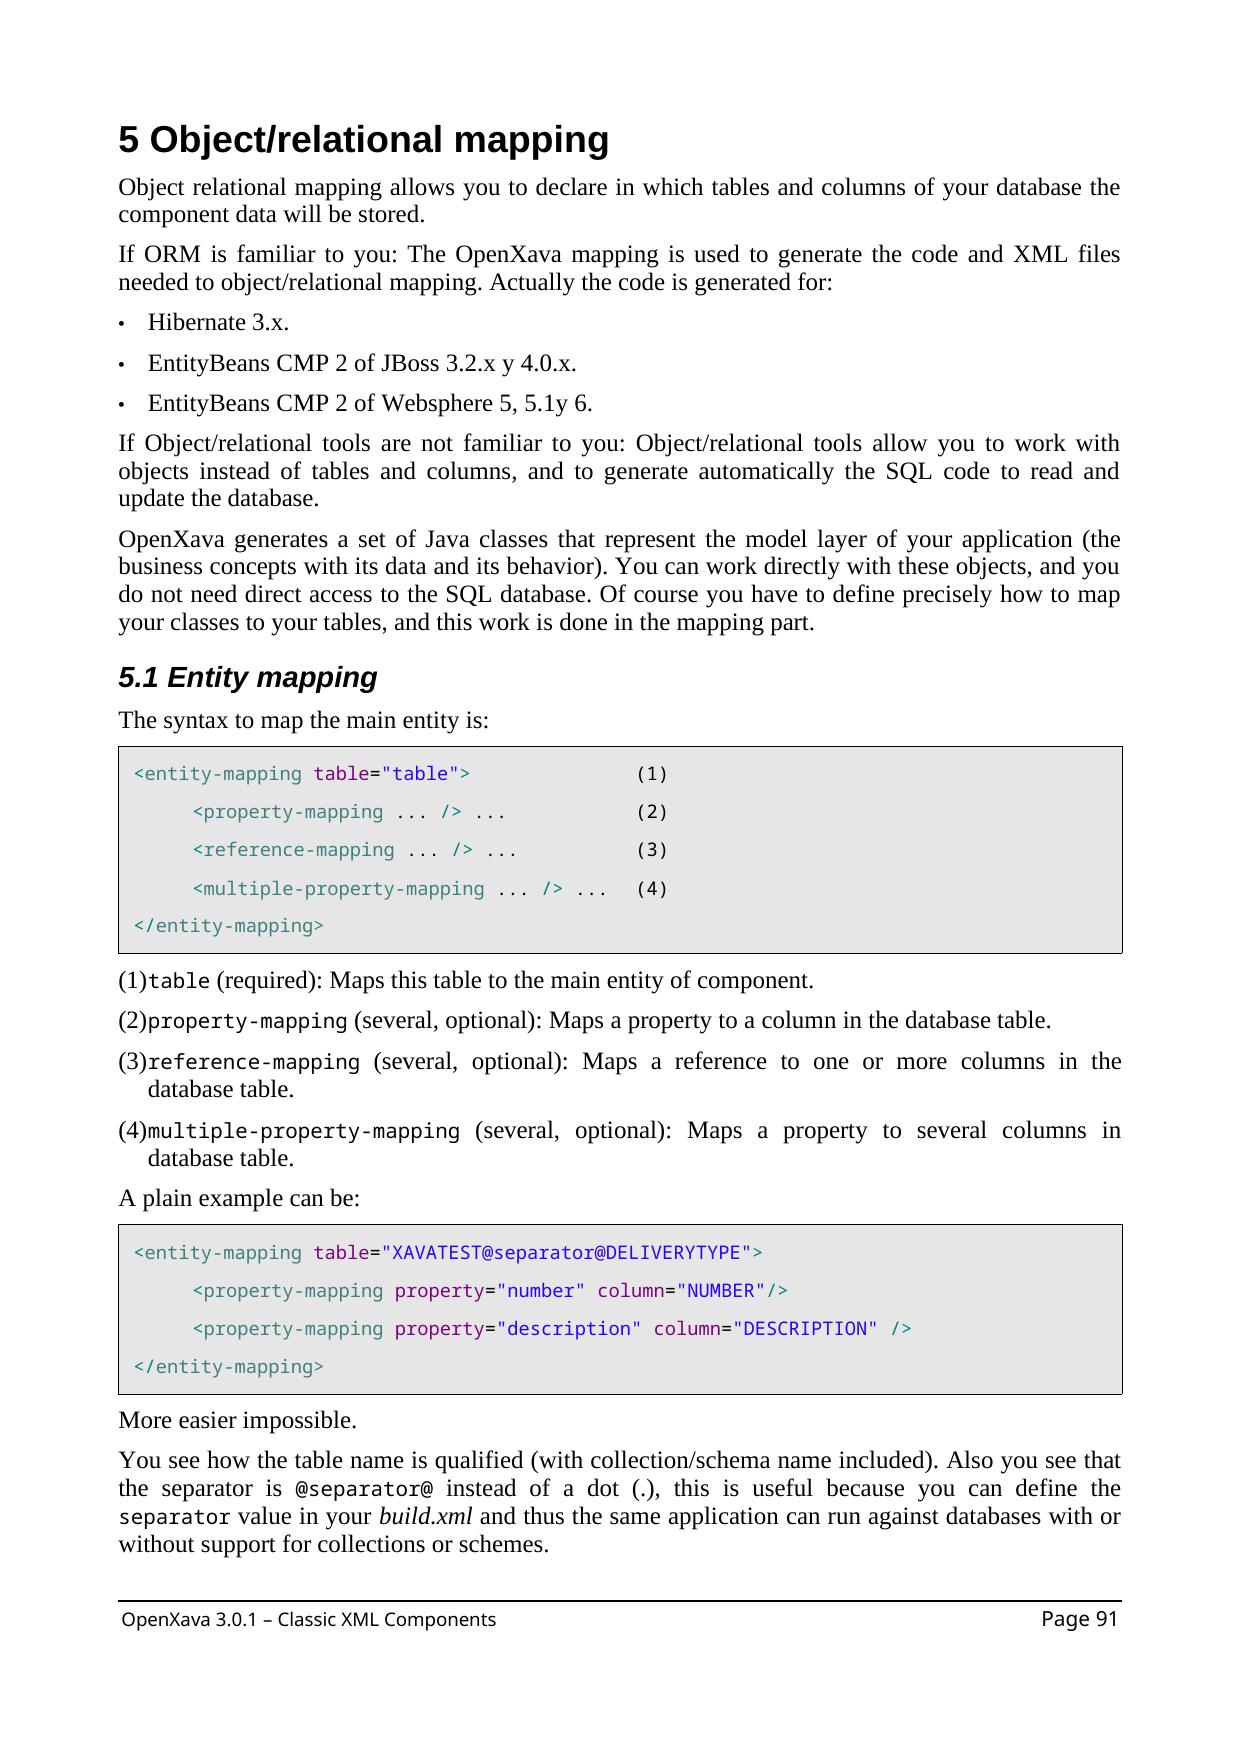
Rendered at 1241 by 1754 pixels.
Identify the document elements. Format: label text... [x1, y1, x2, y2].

subtitle Object/relational mapping [118, 118, 1122, 160]
text <entity-mapping table="XAVATEST@separator@DELIVERYTYPE"> [119, 1225, 1122, 1262]
text More easier impossible. [118, 1406, 1122, 1434]
list Hibernate 3.x. [118, 308, 1122, 336]
list EntityBeans CMP 2 of Websphere 5, 5.1y 6. [118, 389, 1122, 417]
text OpenXava generates a set of Java classes that represent the model layer of your application (the business concepts with its data and its behavior). You can work directly with these objects, and you do not need direct access to the SQL database. Of course you have to define precisely how to map your classes to your tables, and this work is done in the mapping part. [118, 525, 1122, 636]
text If ORM is familiar to you: The OpenXava mapping is used to generate the code and XML files needed to object/relational mapping. Actually the code is generated for: [118, 241, 1122, 296]
text A plain example can be: [118, 1184, 1122, 1212]
list property-mapping (several, optional): Maps a property to a column in the database table. [118, 1007, 1122, 1035]
list EntityBeans CMP 2 of JBoss 3.2.x y 4.0.x. [118, 349, 1122, 376]
text <multiple-property-mapping ... /> ... (4) [119, 860, 1122, 898]
text The syntax to map the main entity is: [118, 706, 1122, 733]
text Object relational mapping allows you to declare in which tables and columns of your database the component data will be stored. [118, 173, 1122, 228]
text If Object/relational tools are not familiar to you: Object/relational tools allow you to work with objects instead of tables and columns, and to generate automatically the SQL code to read and update the database. [118, 429, 1122, 512]
subtitle Entity mapping [118, 661, 1122, 693]
text </entity-mapping> [119, 898, 1122, 953]
list multiple-property-mapping (several, optional): Maps a property to several columns in database table. [118, 1116, 1122, 1172]
list reference-mapping (several, optional): Maps a reference to one or more columns in the database table. [118, 1047, 1122, 1103]
text <property-mapping property="number" column="NUMBER"/> [119, 1262, 1122, 1300]
text <reference-mapping ... /> ... (3) [119, 822, 1122, 860]
text <entity-mapping table="table"> (1) [119, 747, 1122, 784]
text <property-mapping ... /> ... (2) [119, 784, 1122, 822]
list table (required): Maps this table to the main entity of component. [118, 966, 1122, 994]
text You see how the table name is qualified (with collection/schema name included). Also you see that the separator is @separator@ instead of a dot (.), this is useful because you can define the separator value in your build.xml and thus the same application can run against databases with or without support for collections or schemes. [118, 1446, 1122, 1558]
text <property-mapping property="description" column="DESCRIPTION" /> [119, 1300, 1122, 1338]
text </entity-mapping> [119, 1338, 1122, 1394]
